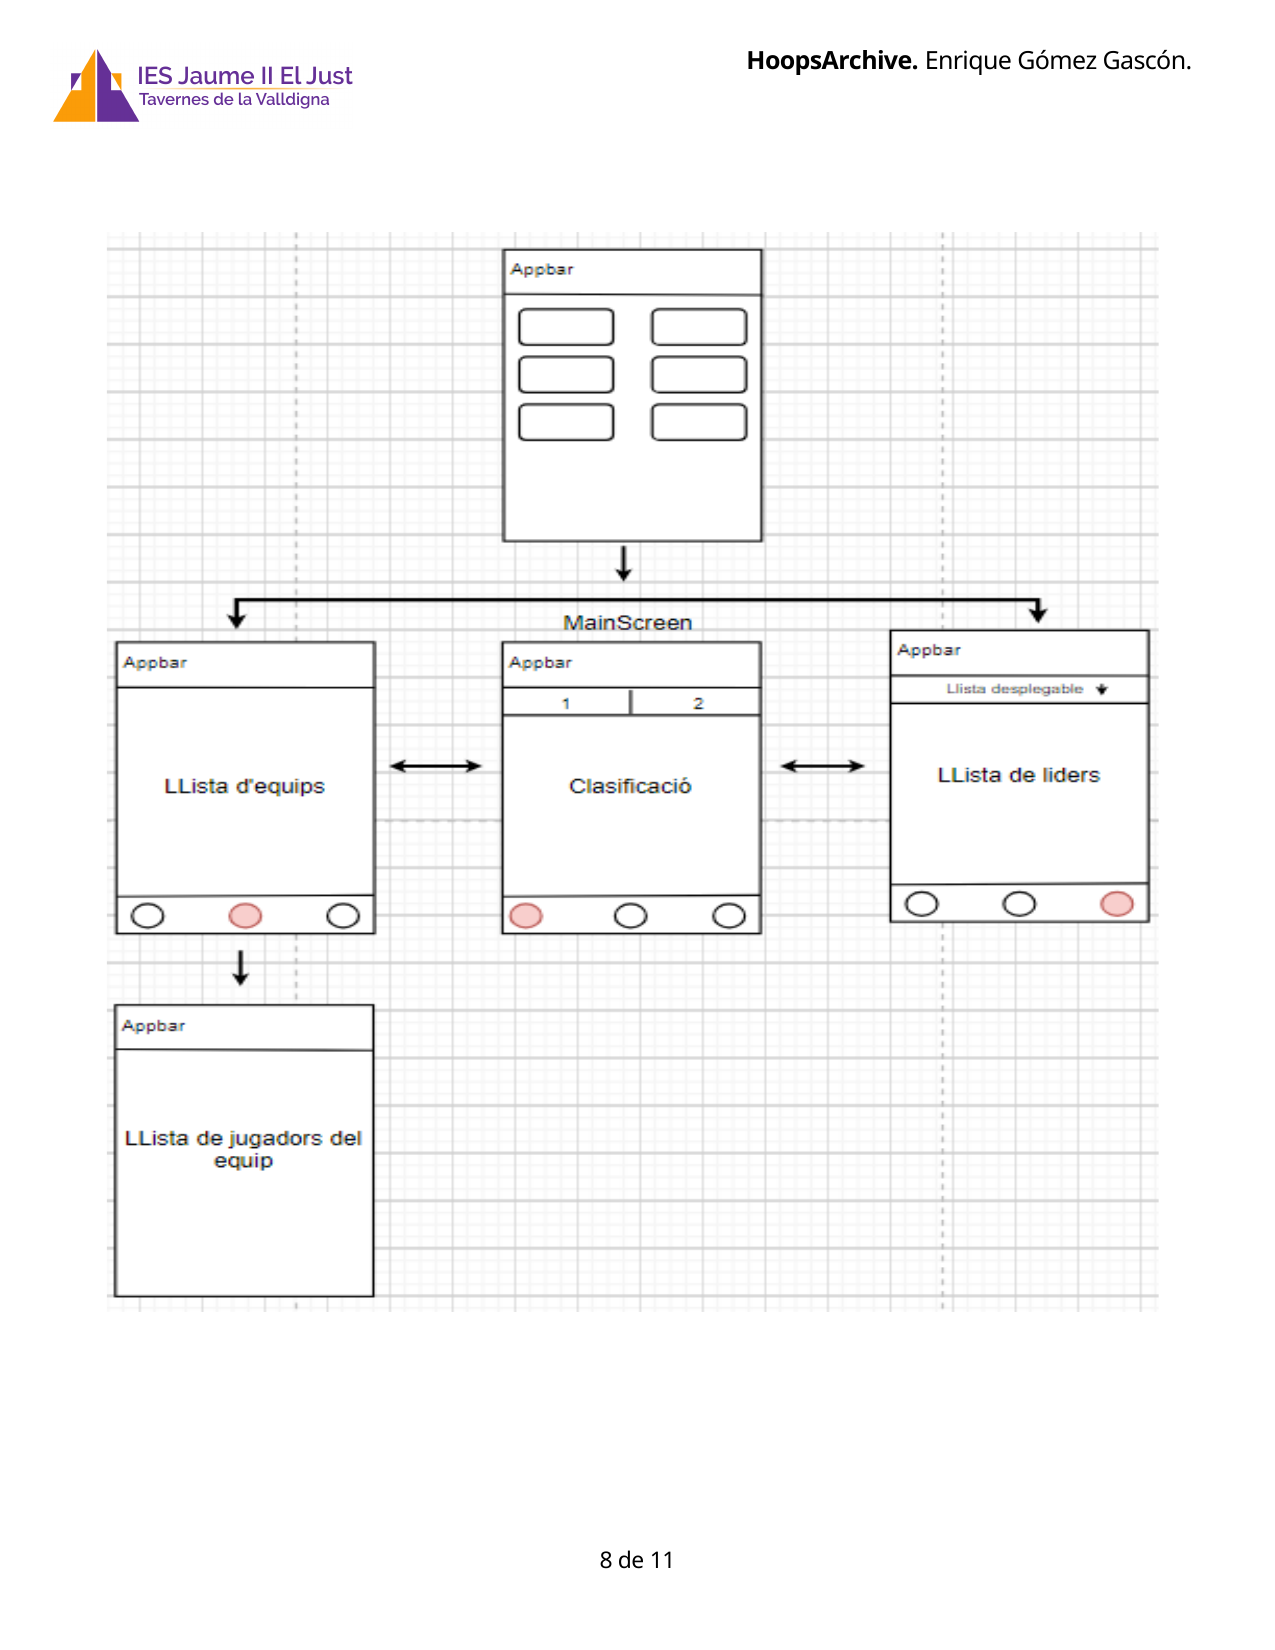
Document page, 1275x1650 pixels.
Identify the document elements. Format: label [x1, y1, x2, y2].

picture [49, 42, 353, 129]
picture [106, 232, 1159, 1312]
